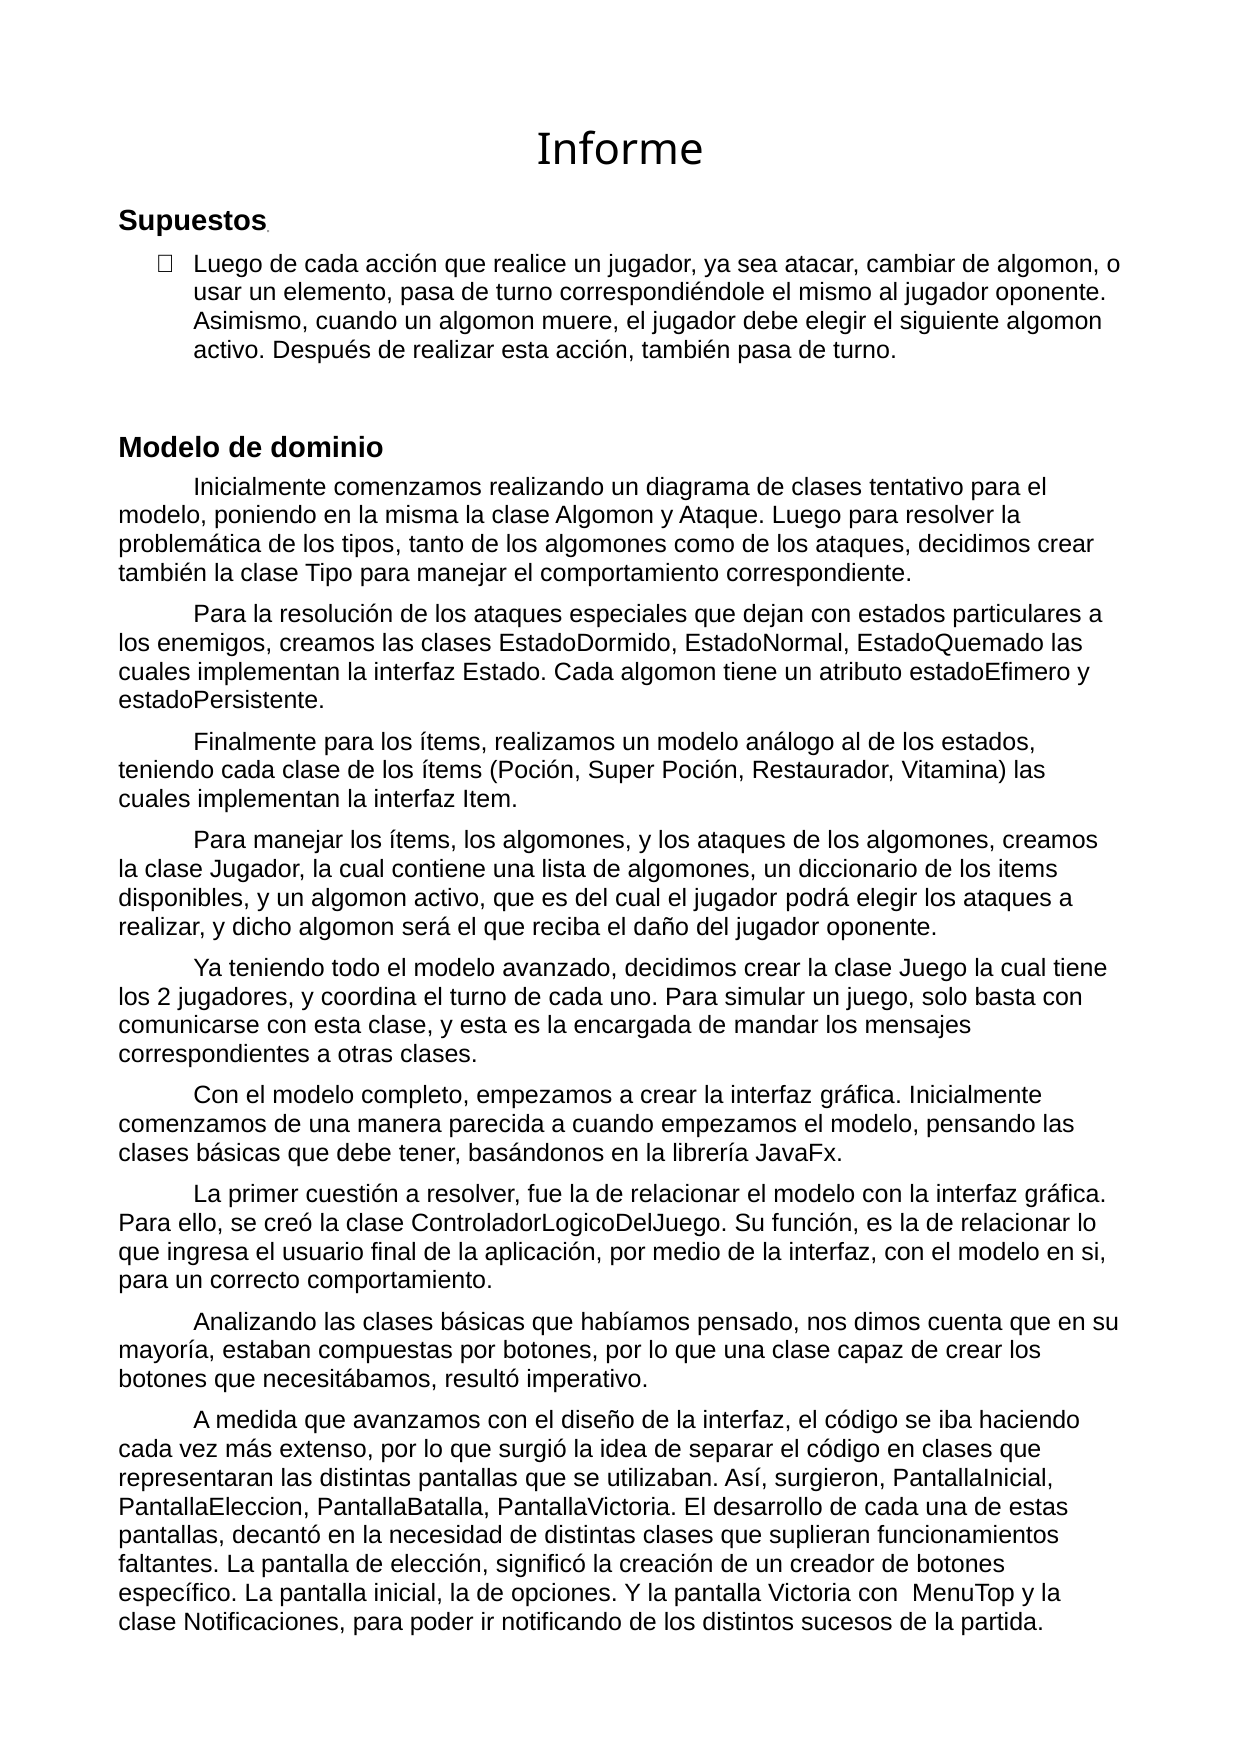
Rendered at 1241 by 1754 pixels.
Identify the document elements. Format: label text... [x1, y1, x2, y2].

title Informe [118, 118, 1122, 178]
text Analizando las clases básicas que habíamos pensado, nos dimos cuenta que en su mayoría, estaban compuestas por botones, por lo que una clase capaz de crear los botones que necesitábamos, resultó imperativo. [118, 1307, 1122, 1393]
subtitle Supuestos [118, 203, 1122, 236]
text Finalmente para los ítems, realizamos un modelo análogo al de los estados, teniendo cada clase de los ítems (Poción, Super Poción, Restaurador, Vitamina) las cuales implementan la interfaz Item. [118, 727, 1122, 813]
subtitle Modelo de dominio [118, 430, 1122, 463]
list Luego de cada acción que realice un jugador, ya sea atacar, cambiar de algomon, o usar un elemento, pasa de turno correspondiéndole el mismo al jugador oponente. Asimismo, cuando un algomon muere, el jugador debe elegir el siguiente algomon activo. Después de realizar esta acción, también pasa de turno. [156, 249, 1122, 364]
text Para manejar los ítems, los algomones, y los ataques de los algomones, creamos la clase Jugador, la cual contiene una lista de algomones, un diccionario de los items disponibles, y un algomon activo, que es del cual el jugador podrá elegir los ataques a realizar, y dicho algomon será el que reciba el daño del jugador oponente. [118, 826, 1122, 941]
text Inicialmente comenzamos realizando un diagrama de clases tentativo para el modelo, poniendo en la misma la clase Algomon y Ataque. Luego para resolver la problemática de los tipos, tanto de los algomones como de los ataques, decidimos crear también la clase Tipo para manejar el comportamiento correspondiente. [118, 472, 1122, 587]
text A medida que avanzamos con el diseño de la interfaz, el código se iba haciendo cada vez más extenso, por lo que surgió la idea de separar el código en clases que representaran las distintas pantallas que se utilizaban. Así, surgieron, PantallaInicial, PantallaEleccion, PantallaBatalla, PantallaVictoria. El desarrollo de cada una de estas pantallas, decantó en la necesidad de distintas clases que suplieran funcionamientos faltantes. La pantalla de elección, significó la creación de un creador de botones específico. La pantalla inicial, la de opciones. Y la pantalla Victoria con MenuTop y la clase Notificaciones, para poder ir notificando de los distintos sucesos de la partida. [118, 1406, 1122, 1636]
text Con el modelo completo, empezamos a crear la interfaz gráfica. Inicialmente comenzamos de una manera parecida a cuando empezamos el modelo, pensando las clases básicas que debe tener, basándonos en la librería JavaFx. [118, 1081, 1122, 1167]
text La primer cuestión a resolver, fue la de relacionar el modelo con la interfaz gráfica. Para ello, se creó la clase ControladorLogicoDelJuego. Su función, es la de relacionar lo que ingresa el usuario final de la aplicación, por medio de la interfaz, con el modelo en si, para un correcto comportamiento. [118, 1179, 1122, 1294]
text Ya teniendo todo el modelo avanzado, decidimos crear la clase Juego la cual tiene los 2 jugadores, y coordina el turno de cada uno. Para simular un juego, solo basta con comunicarse con esta clase, y esta es la encargada de mandar los mensajes correspondientes a otras clases. [118, 953, 1122, 1068]
text Para la resolución de los ataques especiales que dejan con estados particulares a los enemigos, creamos las clases EstadoDormido, EstadoNormal, EstadoQuemado las cuales implementan la interfaz Estado. Cada algomon tiene un atributo estadoEfimero y estadoPersistente. [118, 599, 1122, 714]
